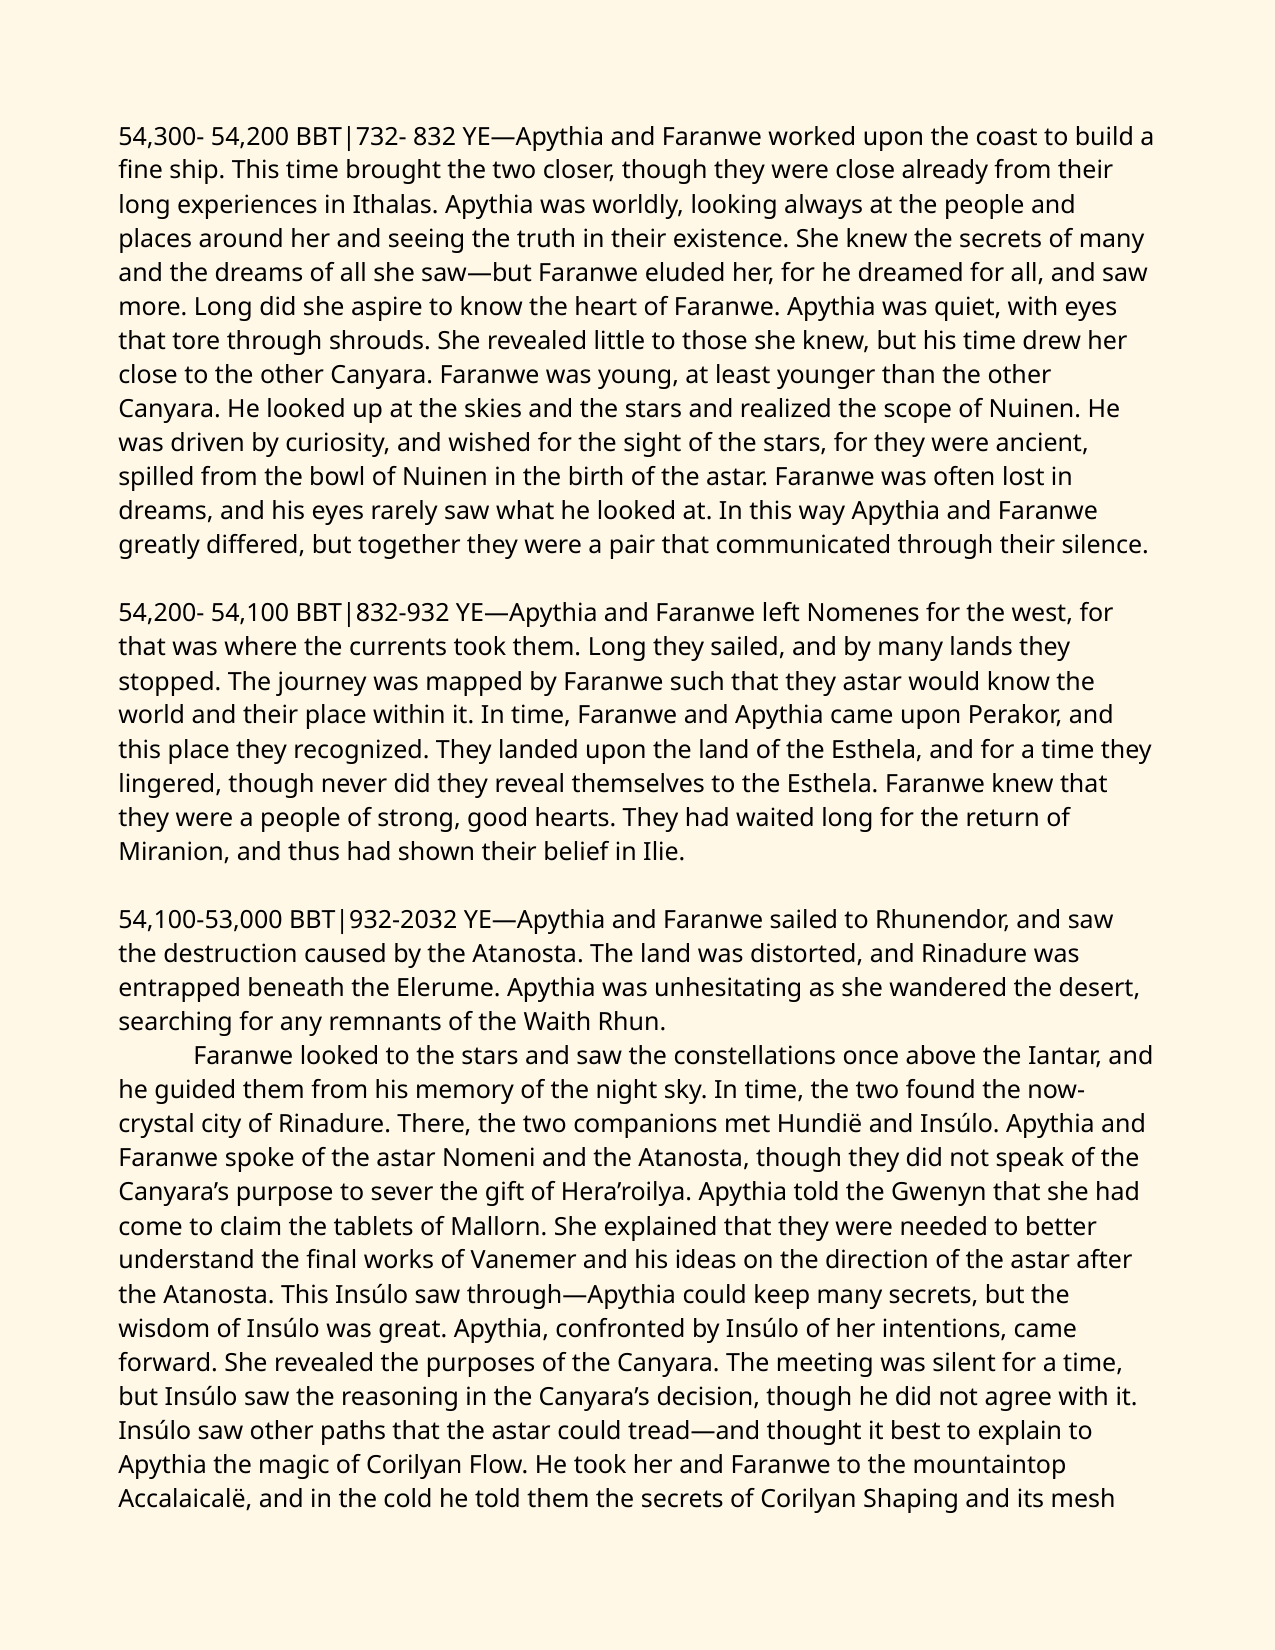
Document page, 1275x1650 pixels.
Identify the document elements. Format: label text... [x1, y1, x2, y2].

text 54,300- 54,200 BBT|732- 832 YE—Apythia and Faranwe worked upon the coast to build a fine ship. This time brought the two closer, though they were close already from their long experiences in Ithalas. Apythia was worldly, looking always at the people and places around her and seeing the truth in their existence. She knew the secrets of many and the dreams of all she saw—but Faranwe eluded her, for he dreamed for all, and saw more. Long did she aspire to know the heart of Faranwe. Apythia was quiet, with eyes that tore through shrouds. She revealed little to those she knew, but his time drew her close to the other Canyara. Faranwe was young, at least younger than the other Canyara. He looked up at the skies and the stars and realized the scope of Nuinen. He was driven by curiosity, and wished for the sight of the stars, for they were ancient, spilled from the bowl of Nuinen in the birth of the astar. Faranwe was often lost in dreams, and his eyes rarely saw what he looked at. In this way Apythia and Faranwe greatly differed, but together they were a pair that communicated through their silence. [118, 118, 1157, 561]
text 54,200- 54,100 BBT|832-932 YE—Apythia and Faranwe left Nomenes for the west, for that was where the currents took them. Long they sailed, and by many lands they stopped. The journey was mapped by Faranwe such that they astar would know the world and their place within it. In time, Faranwe and Apythia came upon Perakor, and this place they recognized. They landed upon the land of the Esthela, and for a time they lingered, though never did they reveal themselves to the Esthela. Faranwe knew that they were a people of strong, good hearts. They had waited long for the return of Miranion, and thus had shown their belief in Ilie. [118, 595, 1157, 867]
text Faranwe looked to the stars and saw the constellations once above the Iantar, and he guided them from his memory of the night sky. In time, the two found the now-crystal city of Rinadure. There, the two companions met Hundië and Insúlo. Apythia and Faranwe spoke of the astar Nomeni and the Atanosta, though they did not speak of the Canyara’s purpose to sever the gift of Hera’roilya. Apythia told the Gwenyn that she had come to claim the tablets of Mallorn. She explained that they were needed to better understand the final works of Vanemer and his ideas on the direction of the astar after the Atanosta. This Insúlo saw through—Apythia could keep many secrets, but the wisdom of Insúlo was great. Apythia, confronted by Insúlo of her intentions, came forward. She revealed the purposes of the Canyara. The meeting was silent for a time, but Insúlo saw the reasoning in the Canyara’s decision, though he did not agree with it. Insúlo saw other paths that the astar could tread—and thought it best to explain to Apythia the magic of Corilyan Flow. He took her and Faranwe to the mountaintop Accalaicalë, and in the cold he told them the secrets of Corilyan Shaping and its mesh [118, 1038, 1157, 1515]
text 54,100-53,000 BBT|932-2032 YE—Apythia and Faranwe sailed to Rhunendor, and saw the destruction caused by the Atanosta. The land was distorted, and Rinadure was entrapped beneath the Elerume. Apythia was unhesitating as she wandered the desert, searching for any remnants of the Waith Rhun. [118, 902, 1157, 1038]
